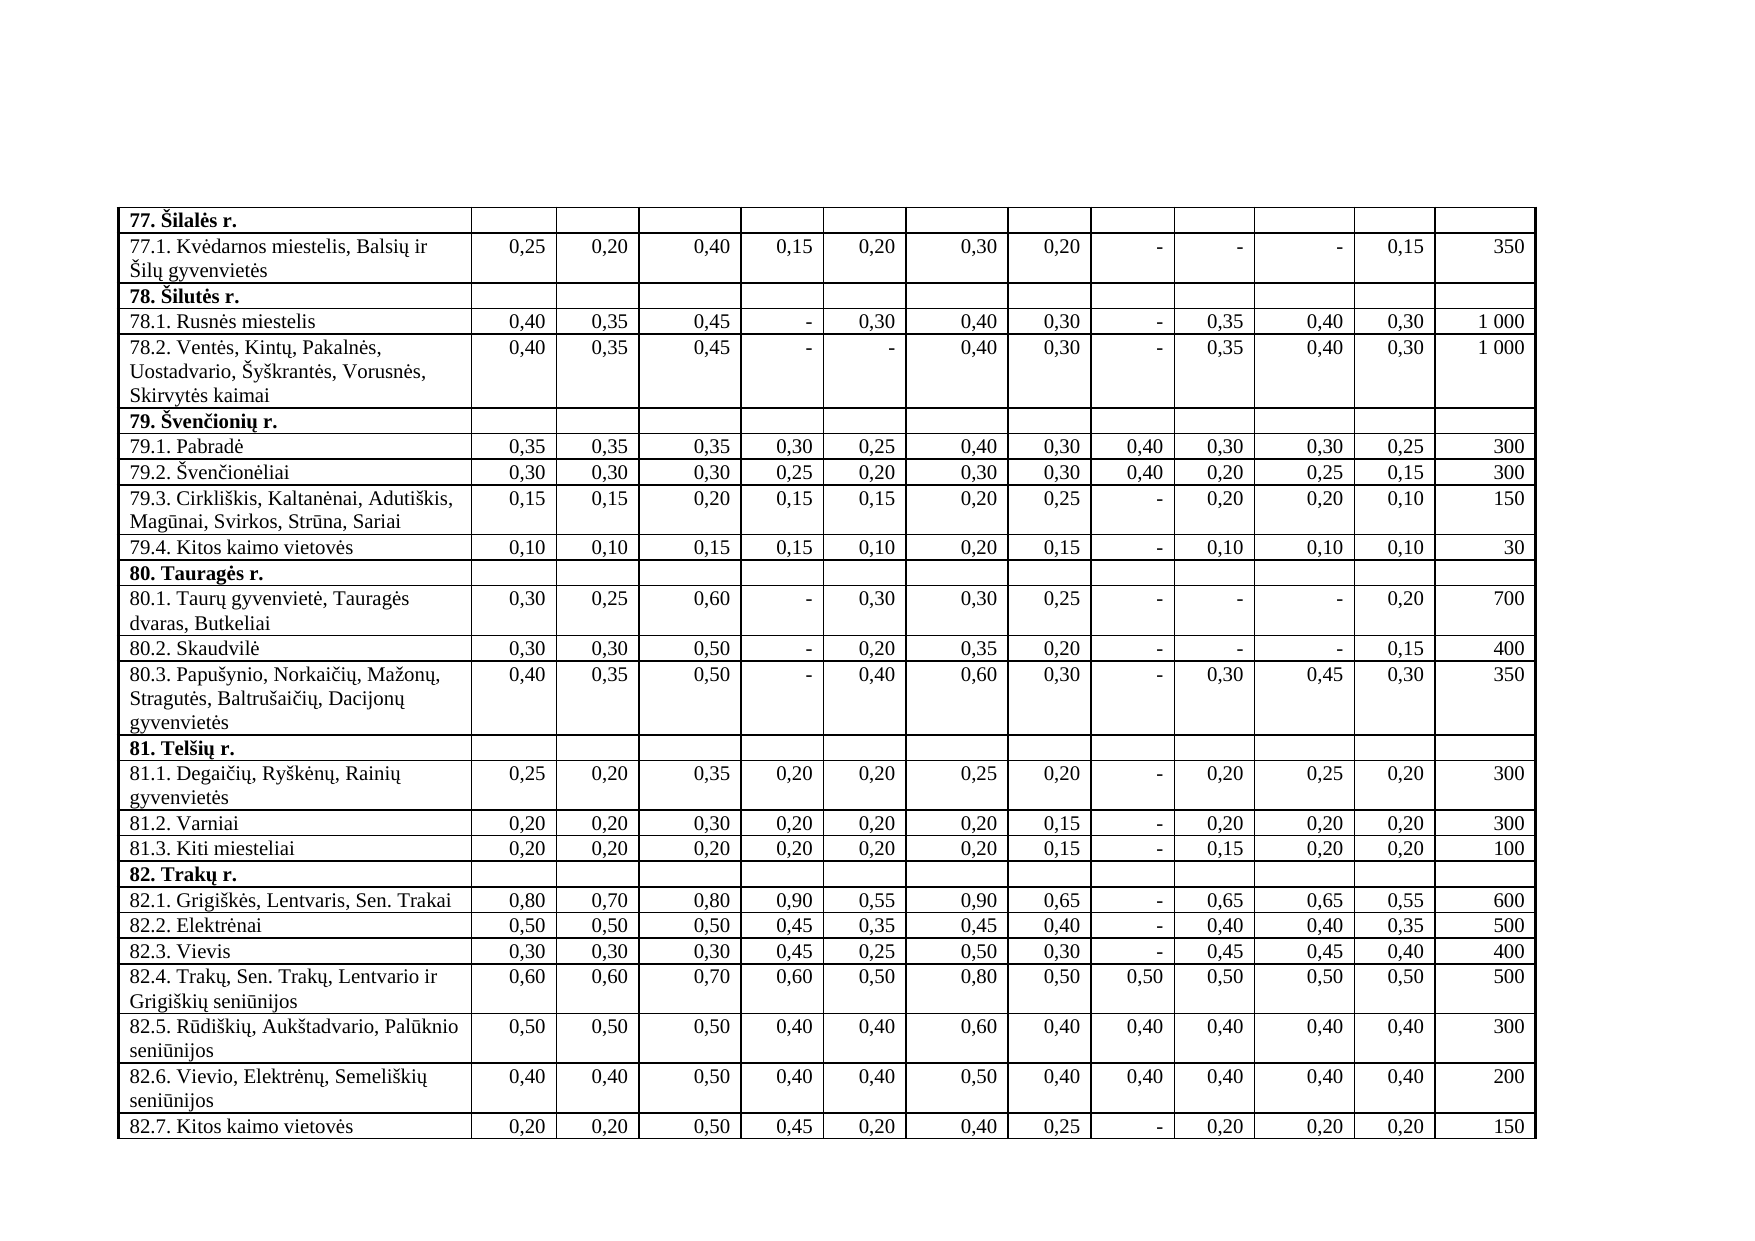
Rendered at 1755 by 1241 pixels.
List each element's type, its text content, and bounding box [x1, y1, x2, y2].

table_cell - [1092, 636, 1174, 660]
table_cell 0,20 [824, 234, 905, 282]
table_cell [1355, 736, 1434, 759]
table_cell 0,50 [557, 913, 638, 937]
table_cell 0,20 [1175, 460, 1254, 484]
table_cell 0,20 [1355, 586, 1434, 634]
table_cell 150 [1436, 486, 1534, 533]
table_cell 0,30 [557, 939, 638, 963]
table_cell 0,40 [1009, 1064, 1090, 1112]
table_cell [824, 409, 905, 433]
table_cell - [1175, 586, 1254, 634]
table_cell 0,20 [907, 486, 1007, 533]
table_cell [1092, 561, 1174, 585]
table_cell 0,40 [907, 1114, 1007, 1138]
table_cell 0,25 [1255, 460, 1354, 484]
table_cell 0,30 [1255, 434, 1354, 458]
table_cell 0,45 [1255, 939, 1354, 963]
table_cell 300 [1436, 460, 1534, 484]
table_cell 0,20 [1355, 761, 1434, 809]
table_cell [907, 208, 1007, 232]
table_cell 0,50 [1355, 965, 1434, 1013]
table_cell 0,60 [472, 965, 556, 1013]
table_cell 0,20 [1355, 1114, 1434, 1138]
table_cell 82.2. Elektrėnai [120, 913, 471, 937]
table_cell 0,25 [472, 761, 556, 809]
table_cell 0,35 [557, 335, 638, 407]
table_cell 0,50 [640, 913, 740, 937]
table_cell - [1092, 761, 1174, 809]
table_cell [1436, 561, 1534, 585]
table_cell 0,15 [1355, 234, 1434, 282]
table_cell 0,30 [907, 234, 1007, 282]
table_cell [640, 208, 740, 232]
table_cell [472, 736, 556, 759]
table_cell 0,50 [640, 1064, 740, 1112]
table_cell 0,80 [472, 888, 556, 912]
table_cell - [1092, 486, 1174, 533]
table_cell - [1092, 811, 1174, 835]
table_cell 0,20 [824, 636, 905, 660]
table_cell 0,55 [824, 888, 905, 912]
table_cell [1355, 561, 1434, 585]
table_cell 0,20 [1255, 1114, 1354, 1138]
table_cell 600 [1436, 888, 1534, 912]
table_cell 0,10 [1255, 535, 1354, 559]
table_cell 1 000 [1436, 335, 1534, 407]
table_cell 81. Telšių r. [120, 736, 471, 759]
table_cell 0,65 [1255, 888, 1354, 912]
table_cell [824, 284, 905, 308]
table_cell 82.5. Rūdiškių, Aukštadvario, Palūknio seniūnijos [120, 1014, 471, 1062]
table_cell [640, 736, 740, 759]
table_cell 0,30 [1009, 309, 1090, 333]
table_cell - [742, 662, 823, 734]
table_cell 82.4. Trakų, Sen. Trakų, Lentvario ir Grigiškių seniūnijos [120, 965, 471, 1013]
table_cell - [1092, 535, 1174, 559]
table_cell 200 [1436, 1064, 1534, 1112]
table_cell - [824, 335, 905, 407]
table_cell 82.6. Vievio, Elektrėnų, Semeliškių seniūnijos [120, 1064, 471, 1112]
table_cell 0,20 [824, 811, 905, 835]
table_cell - [1092, 234, 1174, 282]
table_cell 0,35 [824, 913, 905, 937]
table_cell 0,15 [1009, 535, 1090, 559]
table_cell - [1092, 335, 1174, 407]
table_cell 0,40 [472, 662, 556, 734]
table_cell 0,20 [1009, 636, 1090, 660]
table_cell 0,25 [1255, 761, 1354, 809]
table_cell [1255, 736, 1354, 759]
table_cell - [1092, 309, 1174, 333]
table_cell 0,30 [640, 811, 740, 835]
table_cell 0,40 [907, 309, 1007, 333]
table_cell 0,50 [557, 1014, 638, 1062]
table_cell 0,20 [1009, 234, 1090, 282]
table_cell 80. Tauragės r. [120, 561, 471, 585]
table_cell [472, 208, 556, 232]
table_cell 0,15 [1009, 836, 1090, 860]
table_cell [1009, 409, 1090, 433]
table_cell 0,20 [640, 486, 740, 533]
table_cell 0,30 [907, 460, 1007, 484]
table_cell 0,50 [824, 965, 905, 1013]
table_cell [1092, 862, 1174, 886]
table_cell - [1092, 913, 1174, 937]
table_cell 0,80 [640, 888, 740, 912]
table_cell 300 [1436, 434, 1534, 458]
table_cell 77. Šilalės r. [120, 208, 471, 232]
table_cell [1255, 409, 1354, 433]
table_cell 0,35 [907, 636, 1007, 660]
table_cell 0,40 [1355, 939, 1434, 963]
table_cell 0,40 [1255, 309, 1354, 333]
table_cell 0,40 [1175, 913, 1254, 937]
table_cell 79. Švenčionių r. [120, 409, 471, 433]
table_cell [1436, 736, 1534, 759]
table_cell 79.1. Pabradė [120, 434, 471, 458]
table_cell [557, 409, 638, 433]
table_cell 0,40 [907, 335, 1007, 407]
table_cell 0,40 [1255, 1014, 1354, 1062]
table_cell - [1092, 586, 1174, 634]
table_cell 0,30 [1175, 662, 1254, 734]
table_cell 0,30 [907, 586, 1007, 634]
table_cell 0,35 [1355, 913, 1434, 937]
table_cell 0,20 [1355, 836, 1434, 860]
table_cell - [1092, 888, 1174, 912]
table_cell 79.2. Švenčionėliai [120, 460, 471, 484]
table_cell [742, 736, 823, 759]
table_cell [1092, 409, 1174, 433]
table_cell 0,25 [824, 939, 905, 963]
table_cell 0,40 [1255, 913, 1354, 937]
table_cell 0,40 [1355, 1014, 1434, 1062]
table_cell 300 [1436, 761, 1534, 809]
table_cell [1009, 736, 1090, 759]
table_cell [1175, 561, 1254, 585]
table_cell - [1092, 662, 1174, 734]
table_cell 0,10 [1355, 535, 1434, 559]
table_cell 0,40 [1092, 1064, 1174, 1112]
table_cell 0,20 [907, 535, 1007, 559]
table_cell 0,40 [824, 662, 905, 734]
table_cell 0,45 [907, 913, 1007, 937]
table_cell 0,30 [472, 636, 556, 660]
table_cell 0,50 [472, 1014, 556, 1062]
table_cell 150 [1436, 1114, 1534, 1138]
table_cell 0,20 [1255, 486, 1354, 533]
table_cell 0,20 [640, 836, 740, 860]
table_cell 350 [1436, 662, 1534, 734]
table_cell 0,20 [907, 836, 1007, 860]
table_cell [907, 736, 1007, 759]
table_cell 0,55 [1355, 888, 1434, 912]
table_cell 0,20 [472, 836, 556, 860]
table_cell 0,40 [824, 1014, 905, 1062]
table_cell 500 [1436, 913, 1534, 937]
table_cell 0,20 [557, 836, 638, 860]
table_cell [1255, 208, 1354, 232]
table_cell 0,60 [640, 586, 740, 634]
table_cell [1436, 409, 1534, 433]
table_cell 0,25 [1009, 1114, 1090, 1138]
table_cell 0,35 [640, 434, 740, 458]
table_cell 81.3. Kiti miesteliai [120, 836, 471, 860]
table_cell 81.1. Degaičių, Ryškėnų, Rainių gyvenvietės [120, 761, 471, 809]
table_cell 0,30 [1009, 939, 1090, 963]
table_cell 0,20 [1175, 486, 1254, 533]
table_cell 0,20 [824, 836, 905, 860]
table_cell 0,25 [1009, 486, 1090, 533]
table_cell 0,40 [1255, 335, 1354, 407]
table_cell 0,25 [824, 434, 905, 458]
table_cell 0,10 [472, 535, 556, 559]
table_cell 0,40 [472, 335, 556, 407]
table_cell 0,20 [1175, 811, 1254, 835]
table_cell 0,40 [1092, 460, 1174, 484]
table_cell 0,40 [1009, 1014, 1090, 1062]
table_cell 0,10 [1175, 535, 1254, 559]
table_cell 0,90 [742, 888, 823, 912]
table_cell 0,30 [742, 434, 823, 458]
table_cell [742, 409, 823, 433]
table_cell [1175, 208, 1254, 232]
table_cell 0,45 [742, 939, 823, 963]
table_cell 0,70 [557, 888, 638, 912]
table_cell 0,40 [907, 434, 1007, 458]
table_cell 0,25 [557, 586, 638, 634]
table_cell [640, 284, 740, 308]
table_cell - [1255, 234, 1354, 282]
table_cell 300 [1436, 1014, 1534, 1062]
table_cell - [742, 309, 823, 333]
table_cell - [1175, 234, 1254, 282]
table_cell 0,15 [557, 486, 638, 533]
table_cell [1355, 284, 1434, 308]
table_cell 77.1. Kvėdarnos miestelis, Balsių ir Šilų gyvenvietės [120, 234, 471, 282]
table_cell 0,35 [557, 662, 638, 734]
table_cell [557, 862, 638, 886]
table_cell 0,15 [1009, 811, 1090, 835]
table_cell 79.3. Cirkliškis, Kaltanėnai, Adutiškis, Magūnai, Svirkos, Strūna, Sariai [120, 486, 471, 533]
table_cell 0,30 [472, 460, 556, 484]
table_cell 0,20 [1175, 1114, 1254, 1138]
table_cell [1255, 284, 1354, 308]
table_cell - [1092, 1114, 1174, 1138]
table_cell 0,20 [824, 1114, 905, 1138]
table_cell 0,20 [907, 811, 1007, 835]
table_cell 0,35 [557, 434, 638, 458]
table_cell [557, 736, 638, 759]
table_cell 500 [1436, 965, 1534, 1013]
table_cell 0,30 [1355, 335, 1434, 407]
table_cell 0,35 [1175, 309, 1254, 333]
table_cell [1255, 862, 1354, 886]
table_cell 0,45 [742, 913, 823, 937]
table_cell 0,35 [640, 761, 740, 809]
table_cell 0,70 [640, 965, 740, 1013]
table_cell 82.7. Kitos kaimo vietovės [120, 1114, 471, 1138]
table_cell [1255, 561, 1354, 585]
table_cell 0,15 [824, 486, 905, 533]
table_cell [742, 208, 823, 232]
table_cell 0,40 [640, 234, 740, 282]
table_cell 0,30 [824, 586, 905, 634]
table_cell 0,15 [742, 535, 823, 559]
table_cell [907, 284, 1007, 308]
table_cell 0,25 [907, 761, 1007, 809]
table_cell 0,20 [1255, 811, 1354, 835]
table_cell 0,30 [1355, 662, 1434, 734]
table_cell 79.4. Kitos kaimo vietovės [120, 535, 471, 559]
table_cell - [742, 335, 823, 407]
table_cell [824, 208, 905, 232]
table_cell 0,20 [557, 1114, 638, 1138]
table_cell [824, 561, 905, 585]
table_cell 0,10 [1355, 486, 1434, 533]
table_cell 0,25 [1355, 434, 1434, 458]
table_cell 0,40 [472, 1064, 556, 1112]
table_cell [742, 561, 823, 585]
table_cell 0,20 [1175, 761, 1254, 809]
table_cell [472, 561, 556, 585]
table_cell - [1175, 636, 1254, 660]
table_cell [1092, 736, 1174, 759]
table_cell [1009, 208, 1090, 232]
table_cell 0,30 [557, 460, 638, 484]
table_cell [1092, 284, 1174, 308]
table_cell 0,40 [742, 1064, 823, 1112]
table_cell - [742, 586, 823, 634]
table_cell 0,65 [1175, 888, 1254, 912]
table_cell [824, 736, 905, 759]
table_cell [640, 409, 740, 433]
table_cell 0,60 [907, 662, 1007, 734]
table_cell 0,60 [557, 965, 638, 1013]
table_cell 0,15 [640, 535, 740, 559]
table_cell 0,15 [472, 486, 556, 533]
table_cell 0,90 [907, 888, 1007, 912]
table_cell 0,30 [640, 939, 740, 963]
table_cell [557, 208, 638, 232]
table_cell 0,20 [742, 761, 823, 809]
table_cell 0,20 [557, 811, 638, 835]
table_cell 0,10 [824, 535, 905, 559]
table_cell [557, 561, 638, 585]
table_cell 0,30 [1009, 662, 1090, 734]
table_cell 80.2. Skaudvilė [120, 636, 471, 660]
table_cell [1009, 561, 1090, 585]
table_cell 0,30 [1009, 434, 1090, 458]
table_cell 0,15 [742, 486, 823, 533]
table_cell 0,60 [742, 965, 823, 1013]
table_cell 0,30 [824, 309, 905, 333]
table_cell [824, 862, 905, 886]
table_cell 400 [1436, 636, 1534, 660]
table_cell - [1092, 939, 1174, 963]
table_cell 0,35 [472, 434, 556, 458]
table_cell 80.1. Taurų gyvenvietė, Tauragės dvaras, Butkeliai [120, 586, 471, 634]
table_cell - [1255, 586, 1354, 634]
table_cell [640, 862, 740, 886]
table_cell [907, 862, 1007, 886]
table_cell 0,15 [1355, 460, 1434, 484]
table_cell 0,20 [557, 761, 638, 809]
table_cell 0,15 [742, 234, 823, 282]
table_cell 0,45 [640, 309, 740, 333]
table_cell - [1092, 836, 1174, 860]
table_cell 82. Trakų r. [120, 862, 471, 886]
table_cell 0,30 [557, 636, 638, 660]
table_cell 0,50 [640, 662, 740, 734]
table_cell 0,20 [742, 836, 823, 860]
table_cell 400 [1436, 939, 1534, 963]
table_cell 0,30 [640, 460, 740, 484]
table_cell 0,30 [472, 586, 556, 634]
table_cell 0,30 [1009, 460, 1090, 484]
table_cell 0,45 [640, 335, 740, 407]
table_cell 0,50 [472, 913, 556, 937]
table_cell 78. Šilutės r. [120, 284, 471, 308]
table_cell 100 [1436, 836, 1534, 860]
table_cell - [742, 636, 823, 660]
table_cell 0,45 [742, 1114, 823, 1138]
table_cell 81.2. Varniai [120, 811, 471, 835]
table_cell 0,60 [907, 1014, 1007, 1062]
table_cell [640, 561, 740, 585]
table_cell 0,50 [640, 1014, 740, 1062]
table_cell 0,40 [557, 1064, 638, 1112]
table_cell 0,20 [1355, 811, 1434, 835]
table_cell 0,30 [472, 939, 556, 963]
table_cell 0,35 [1175, 335, 1254, 407]
table_cell 0,45 [1255, 662, 1354, 734]
table_cell 0,20 [472, 811, 556, 835]
table_cell [472, 862, 556, 886]
table_cell [1175, 862, 1254, 886]
table_cell 30 [1436, 535, 1534, 559]
table_cell 0,15 [1175, 836, 1254, 860]
table_cell [1436, 284, 1534, 308]
table_cell 0,65 [1009, 888, 1090, 912]
table_cell 0,40 [472, 309, 556, 333]
table_cell [742, 862, 823, 886]
table_cell 0,40 [1255, 1064, 1354, 1112]
table_cell 0,35 [557, 309, 638, 333]
table_cell 0,50 [640, 636, 740, 660]
table_cell 0,40 [742, 1014, 823, 1062]
table_cell [1355, 862, 1434, 886]
table_cell [1436, 208, 1534, 232]
table_cell 78.2. Ventės, Kintų, Pakalnės, Uostadvario, Šyškrantės, Vorusnės, Skirvytės kaimai [120, 335, 471, 407]
table_cell 0,80 [907, 965, 1007, 1013]
table_cell 700 [1436, 586, 1534, 634]
table_cell 0,50 [907, 939, 1007, 963]
table_cell 0,50 [1175, 965, 1254, 1013]
table_cell [1175, 284, 1254, 308]
table_cell 0,40 [824, 1064, 905, 1112]
table_cell [907, 409, 1007, 433]
table_cell 0,20 [1009, 761, 1090, 809]
table_cell 0,25 [1009, 586, 1090, 634]
table_cell 0,20 [742, 811, 823, 835]
table_cell 0,50 [1092, 965, 1174, 1013]
table_cell [742, 284, 823, 308]
table_cell 0,15 [1355, 636, 1434, 660]
table_cell 0,40 [1355, 1064, 1434, 1112]
table_cell 0,30 [1175, 434, 1254, 458]
table_cell 300 [1436, 811, 1534, 835]
table_cell [1175, 409, 1254, 433]
table_cell 0,25 [472, 234, 556, 282]
table_cell [1092, 208, 1174, 232]
table_cell [1175, 736, 1254, 759]
table_cell [1009, 284, 1090, 308]
table_cell 0,40 [1092, 1014, 1174, 1062]
table_cell 0,40 [1175, 1064, 1254, 1112]
table_cell [1436, 862, 1534, 886]
table_cell 0,40 [1175, 1014, 1254, 1062]
table_cell [472, 409, 556, 433]
table_cell [1009, 862, 1090, 886]
table_cell 0,50 [1255, 965, 1354, 1013]
table_cell - [1255, 636, 1354, 660]
table_cell 0,25 [742, 460, 823, 484]
table_cell 0,20 [472, 1114, 556, 1138]
table_cell 0,40 [1009, 913, 1090, 937]
table_cell 80.3. Papušynio, Norkaičių, Mažonų, Stragutės, Baltrušaičių, Dacijonų gyvenvietės [120, 662, 471, 734]
table_cell 0,20 [557, 234, 638, 282]
table_cell 0,50 [907, 1064, 1007, 1112]
table_cell 0,50 [1009, 965, 1090, 1013]
table_cell 0,40 [1092, 434, 1174, 458]
table_cell 0,45 [1175, 939, 1254, 963]
table_cell 1 000 [1436, 309, 1534, 333]
table_cell 0,10 [557, 535, 638, 559]
table_cell 0,20 [1255, 836, 1354, 860]
table_cell 350 [1436, 234, 1534, 282]
table_cell 0,30 [1355, 309, 1434, 333]
table_cell [1355, 208, 1434, 232]
table_cell 0,50 [640, 1114, 740, 1138]
table_cell 82.1. Grigiškės, Lentvaris, Sen. Trakai [120, 888, 471, 912]
table_cell 0,30 [1009, 335, 1090, 407]
table_cell 78.1. Rusnės miestelis [120, 309, 471, 333]
table_cell 0,20 [824, 761, 905, 809]
table_cell [907, 561, 1007, 585]
table_cell [472, 284, 556, 308]
table_cell 0,20 [824, 460, 905, 484]
table_cell [557, 284, 638, 308]
table_cell [1355, 409, 1434, 433]
table_cell 82.3. Vievis [120, 939, 471, 963]
